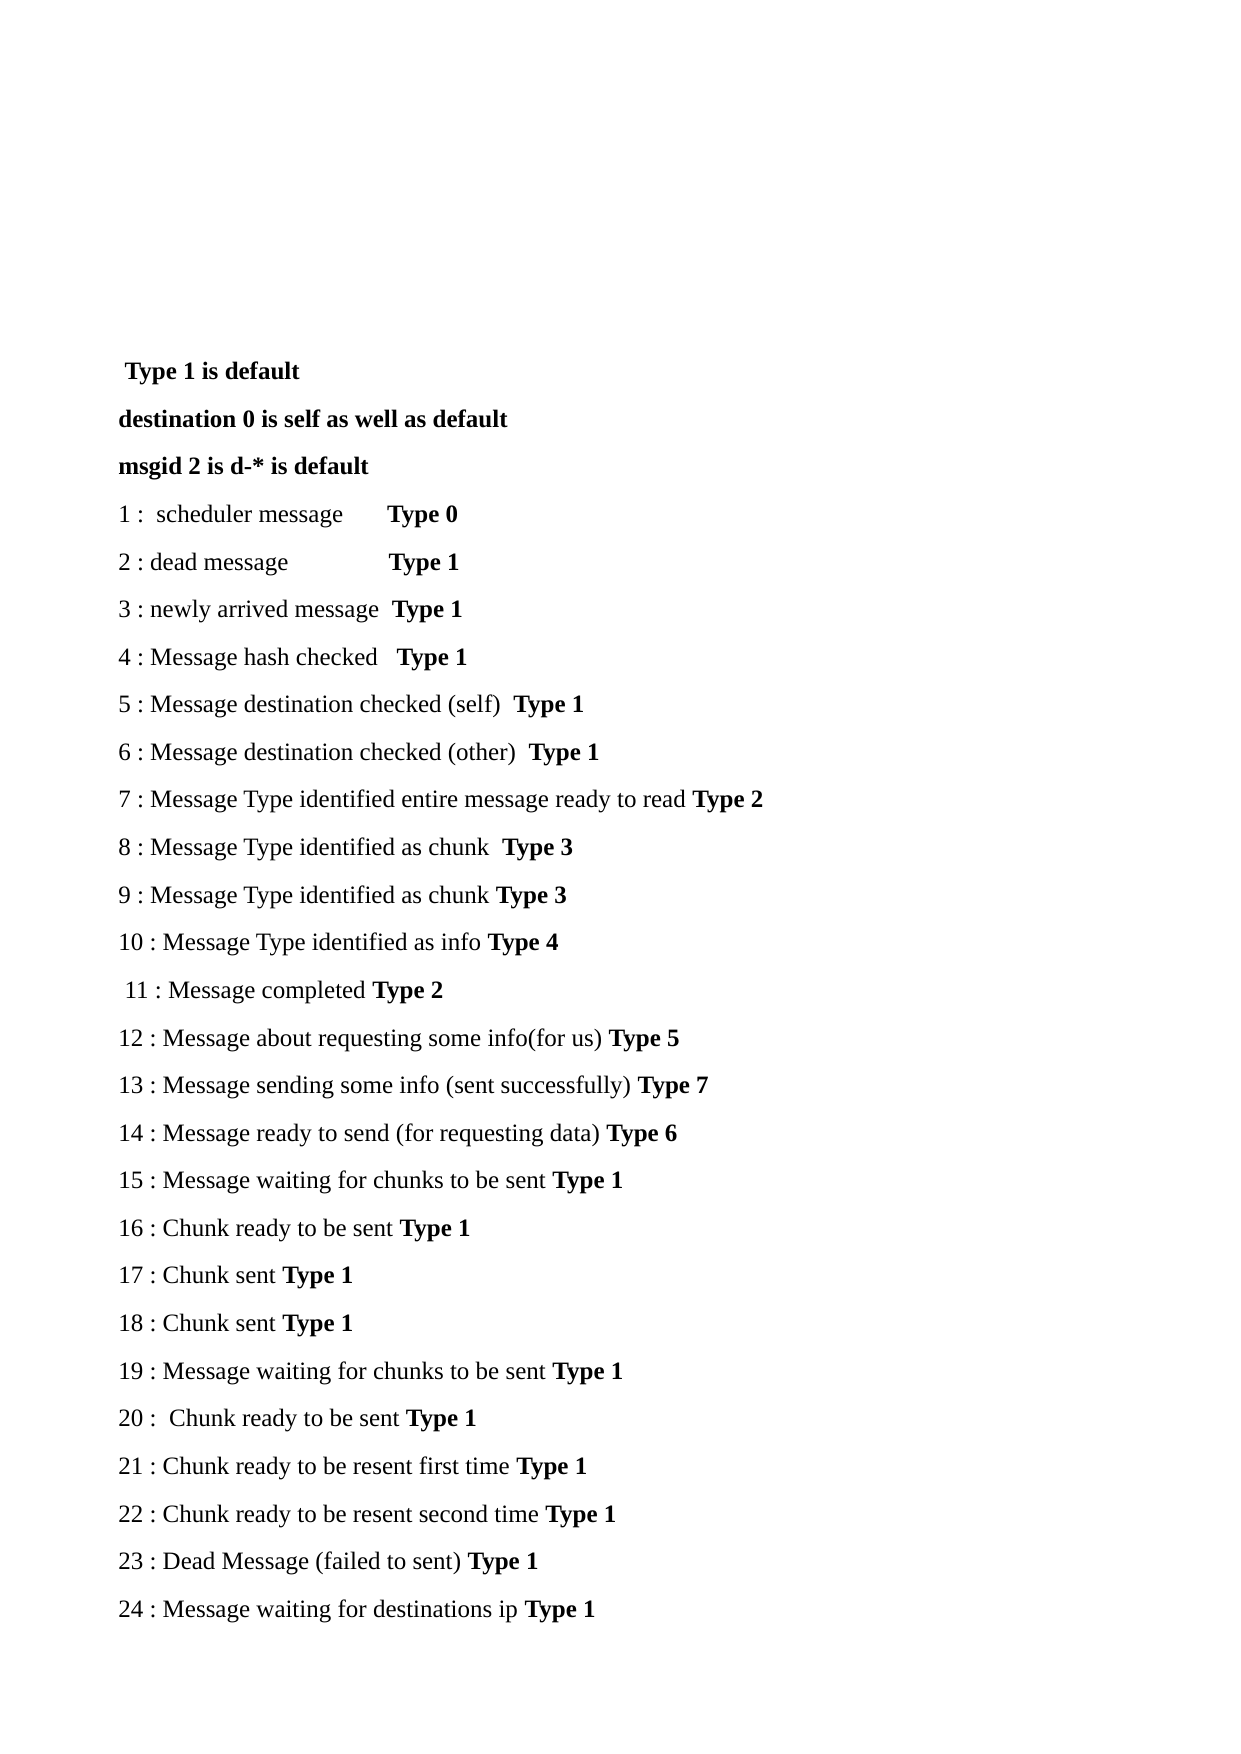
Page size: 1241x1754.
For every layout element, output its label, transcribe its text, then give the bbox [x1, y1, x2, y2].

text 21 : Chunk ready to be resent first time Type 1 [118, 1451, 1122, 1480]
text 19 : Message waiting for chunks to be sent Type 1 [118, 1356, 1122, 1384]
text 10 : Message Type identified as info Type 4 [118, 927, 1122, 956]
text 15 : Message waiting for chunks to be sent Type 1 [118, 1165, 1122, 1194]
text 9 : Message Type identified as chunk Type 3 [118, 880, 1122, 908]
text 6 : Message destination checked (other) Type 1 [118, 737, 1122, 766]
text 16 : Chunk ready to be sent Type 1 [118, 1213, 1122, 1242]
text 14 : Message ready to send (for requesting data) Type 6 [118, 1118, 1122, 1147]
text 11 : Message completed Type 2 [118, 975, 1122, 1004]
text 5 : Message destination checked (self) Type 1 [118, 689, 1122, 718]
text 22 : Chunk ready to be resent second time Type 1 [118, 1499, 1122, 1527]
text 18 : Chunk sent Type 1 [118, 1308, 1122, 1337]
text 12 : Message about requesting some info(for us) Type 5 [118, 1023, 1122, 1051]
text 3 : newly arrived message Type 1 [118, 594, 1122, 623]
text 1 : scheduler message Type 0 [118, 499, 1122, 528]
text 7 : Message Type identified entire message ready to read Type 2 [118, 784, 1122, 813]
text 8 : Message Type identified as chunk Type 3 [118, 832, 1122, 861]
text 24 : Message waiting for destinations ip Type 1 [118, 1594, 1122, 1623]
text 23 : Dead Message (failed to sent) Type 1 [118, 1546, 1122, 1575]
text 4 : Message hash checked Type 1 [118, 642, 1122, 671]
text 13 : Message sending some info (sent successfully) Type 7 [118, 1070, 1122, 1099]
text Type 1 is default [118, 356, 1122, 385]
text 17 : Chunk sent Type 1 [118, 1261, 1122, 1289]
text msgid 2 is d-* is default [118, 451, 1122, 480]
text destination 0 is self as well as default [118, 404, 1122, 432]
text 2 : dead message Type 1 [118, 547, 1122, 575]
text 20 : Chunk ready to be sent Type 1 [118, 1403, 1122, 1432]
